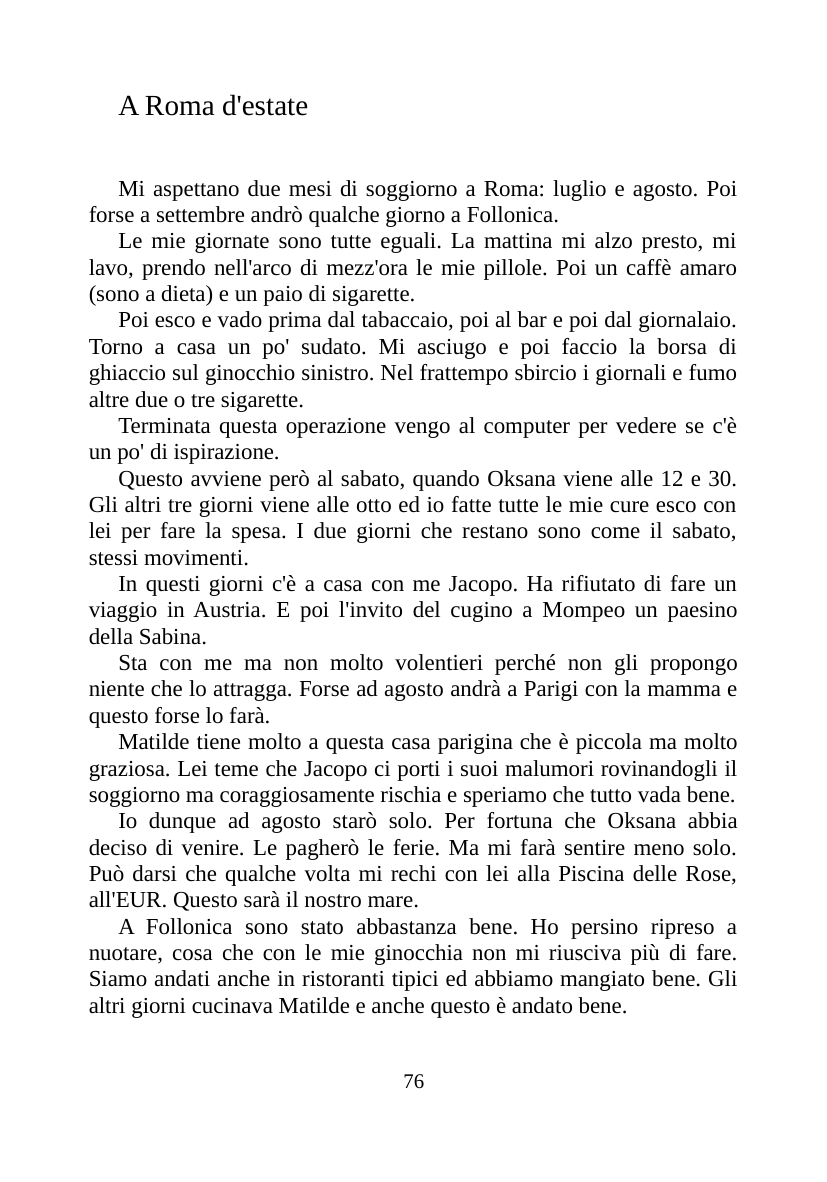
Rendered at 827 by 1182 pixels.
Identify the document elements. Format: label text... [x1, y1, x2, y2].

text Terminata questa operazione vengo al computer per vedere se c'è un po' di ispirazione. [88, 412, 738, 465]
text In questi giorni c'è a casa con me Jacopo. Ha rifiutato di fare un viaggio in Austria. E poi l'invito del cugino a Mompeo un paesino della Sabina. [88, 570, 738, 649]
text Io dunque ad agosto starò solo. Per fortuna che Oksana abbia deciso di venire. Le pagherò le ferie. Ma mi farà sentire meno solo. Può darsi che qualche volta mi rechi con lei alla Piscina delle Rose, all'EUR. Questo sarà il nostro mare. [88, 807, 738, 913]
text Sta con me ma non molto volentieri perché non gli propongo niente che lo attragga. Forse ad agosto andrà a Parigi con la mamma e questo forse lo farà. [88, 649, 738, 728]
subtitle A Roma d'estate [88, 88, 738, 122]
text A Follonica sono stato abbastanza bene. Ho persino ripreso a nuotare, cosa che con le mie ginocchia non mi riusciva più di fare. Siamo andati anche in ristoranti tipici ed abbiamo mangiato bene. Gli altri giorni cucinava Matilde e anche questo è andato bene. [88, 913, 738, 1018]
text Le mie giornate sono tutte eguali. La mattina mi alzo presto, mi lavo, prendo nell'arco di mezz'ora le mie pillole. Poi un caffè amaro (sono a dieta) e un paio di sigarette. [88, 227, 738, 307]
text Matilde tiene molto a questa casa parigina che è piccola ma molto graziosa. Lei teme che Jacopo ci porti i suoi malumori rovinandogli il soggiorno ma coraggiosamente rischia e speriamo che tutto vada bene. [88, 728, 738, 807]
text Questo avviene però al sabato, quando Oksana viene alle 12 e 30. Gli altri tre giorni viene alle otto ed io fatte tutte le mie cure esco con lei per fare la spesa. I due giorni che restano sono come il sabato, stessi movimenti. [88, 465, 738, 570]
text Mi aspettano due mesi di soggiorno a Roma: luglio e agosto. Poi forse a settembre andrò qualche giorno a Follonica. [88, 175, 738, 227]
text Poi esco e vado prima dal tabaccaio, poi al bar e poi dal giornalaio. Torno a casa un po' sudato. Mi asciugo e poi faccio la borsa di ghiaccio sul ginocchio sinistro. Nel frattempo sbircio i giornali e fumo altre due o tre sigarette. [88, 307, 738, 412]
